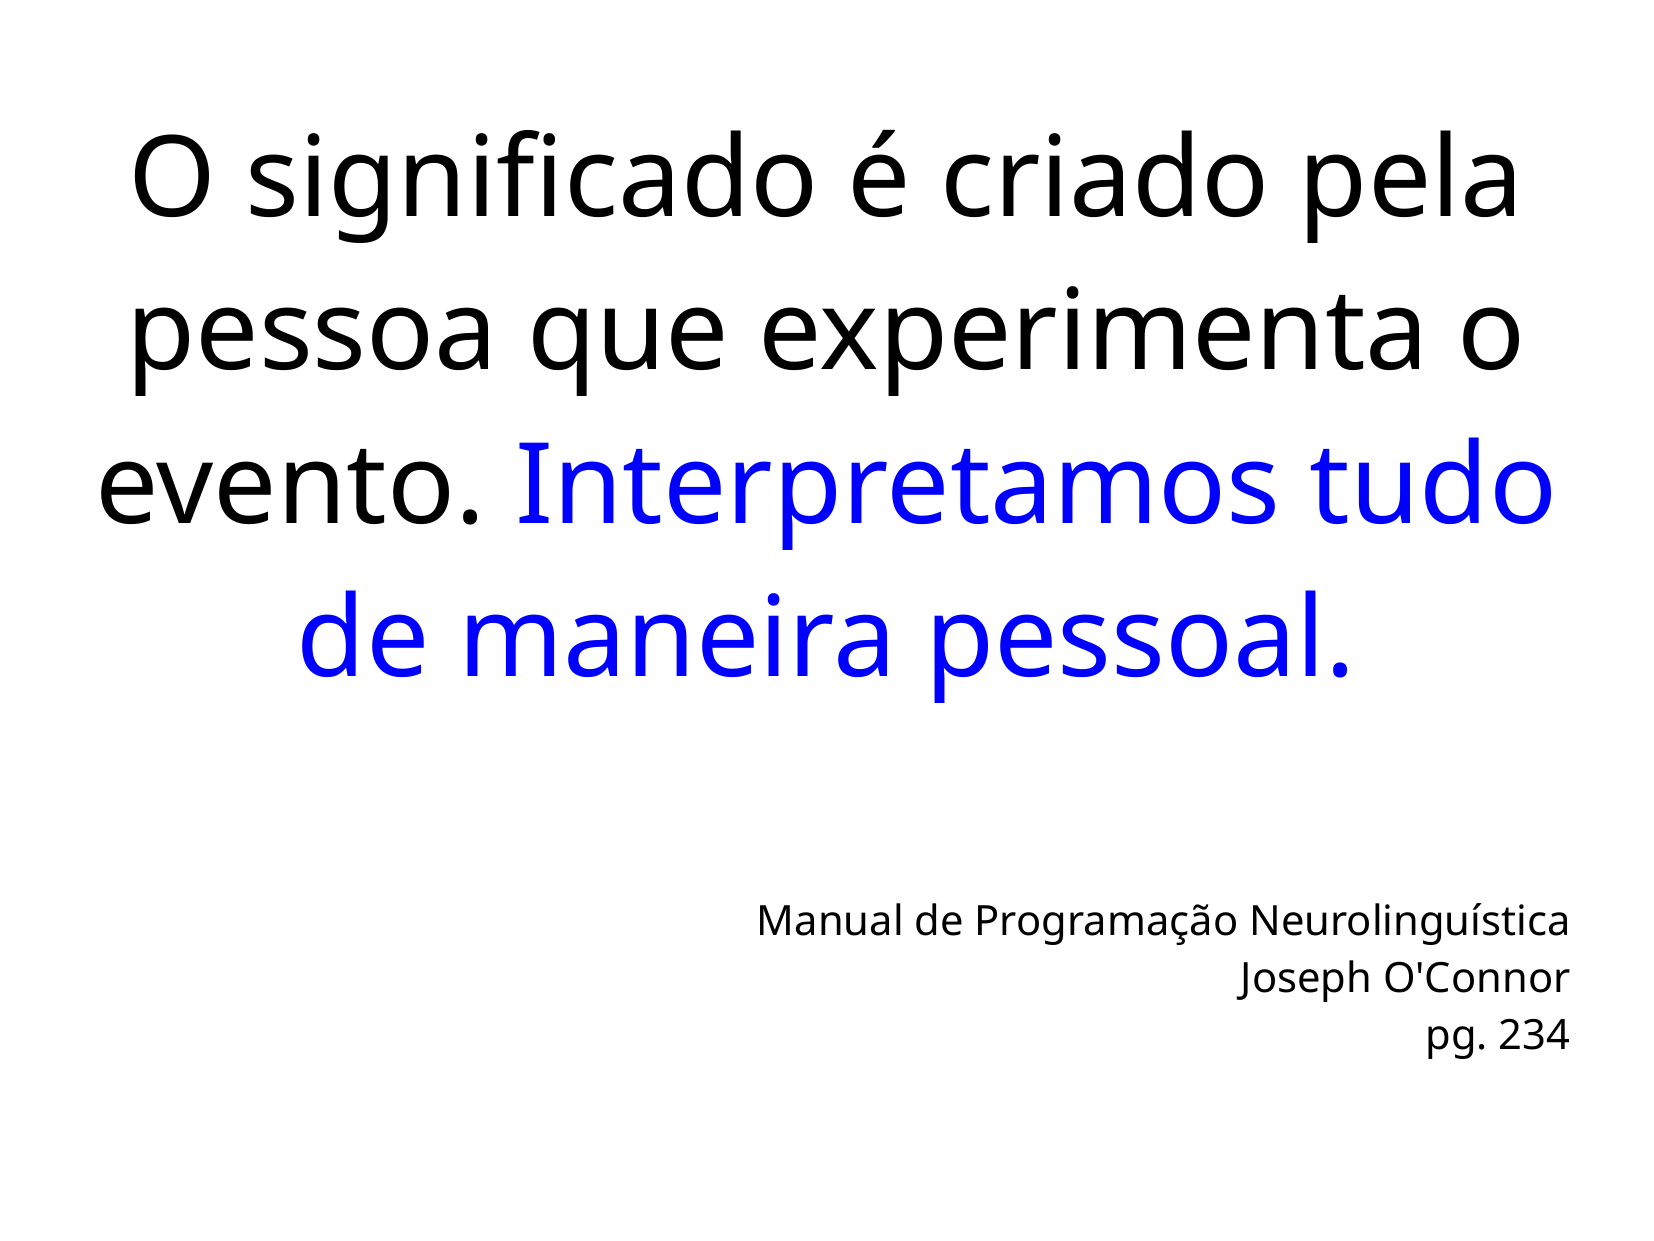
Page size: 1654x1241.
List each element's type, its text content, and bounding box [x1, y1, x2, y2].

subtitle O significado é criado pela pessoa que experimenta o evento. Interpretamos tudo de maneira pessoal. Manual de Programação Neurolinguística Joseph O'Connor pg. 234 [82, 49, 1571, 1109]
